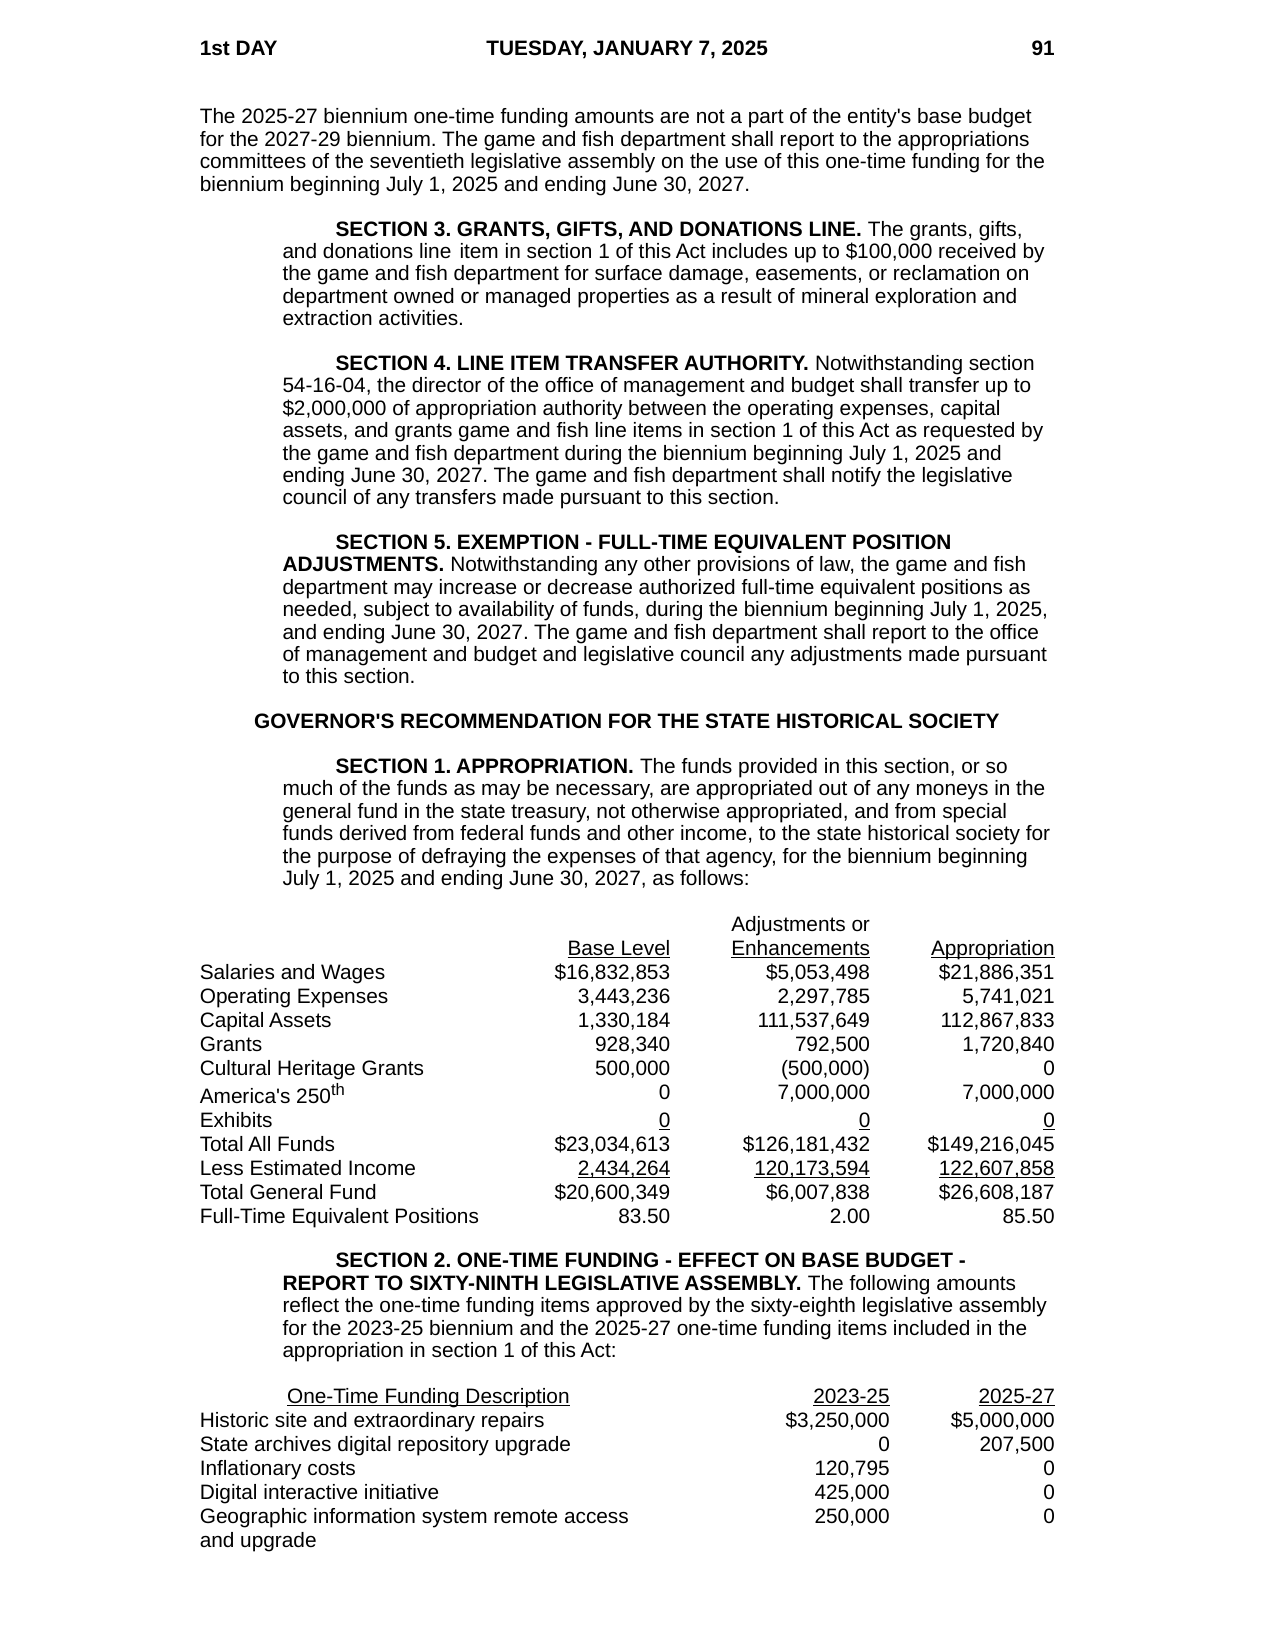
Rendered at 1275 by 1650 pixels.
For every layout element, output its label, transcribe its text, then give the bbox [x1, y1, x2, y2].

table_cell 85.50 [870, 1204, 1054, 1228]
table_cell (500,000) [670, 1056, 870, 1080]
table_header 2025-27 [890, 1384, 1054, 1408]
table_header One-Time Funding Description [200, 1384, 657, 1408]
table_cell 0 [890, 1504, 1054, 1552]
table_cell 928,340 [490, 1032, 670, 1056]
text SECTION 5. EXEMPTION - FULL-TIME EQUIVALENT POSITION ADJUSTMENTS. Notwithstanding any other provisions of law, the game and fish department may increase or decrease authorized full-time equivalent positions as needed, subject to availability of funds, during the biennium beginning July 1, 2025, and ending June 30, 2027. The game and fish department shall report to the office of management and budget and legislative council any adjustments made pursuant to this section. [282, 532, 1054, 688]
table_cell Salaries and Wages [200, 960, 489, 984]
table_cell Capital Assets [200, 1008, 489, 1032]
text The 2025-27 biennium one-time funding amounts are not a part of the entity's base budget for the 2027-29 biennium. The game and fish department shall report to the appropriations committees of the seventieth legislative assembly on the use of this one-time funding for the biennium beginning July 1, 2025 and ending June 30, 2027. [199, 106, 1054, 196]
table_cell Less Estimated Income [200, 1156, 489, 1180]
table_cell 120,173,594 [670, 1156, 870, 1180]
table_cell 0 [890, 1480, 1054, 1504]
table_cell $6,007,838 [670, 1180, 870, 1204]
table_cell 111,537,649 [670, 1008, 870, 1032]
table_cell 1,330,184 [490, 1008, 670, 1032]
table_cell Digital interactive initiative [200, 1480, 657, 1504]
table_cell 207,500 [890, 1432, 1054, 1456]
table_cell 0 [870, 1056, 1054, 1080]
table_cell Inflationary costs [200, 1456, 657, 1480]
table_cell 83.50 [490, 1204, 670, 1228]
table_cell 7,000,000 [670, 1080, 870, 1108]
table_cell $3,250,000 [657, 1408, 889, 1432]
table_cell America's 250th [200, 1080, 489, 1108]
table_cell 122,607,858 [870, 1156, 1054, 1180]
table_cell $126,181,432 [670, 1132, 870, 1156]
table_cell 0 [0, 0, 118, 42]
table_header 2023-25 [657, 1384, 889, 1408]
table_cell $26,608,187 [870, 1180, 1054, 1204]
table_cell 7,000,000 [870, 1080, 1054, 1108]
table_header Base Level [490, 912, 670, 960]
table_cell Geographic information system remote access and upgrade [200, 1504, 657, 1552]
table_cell 500,000 [490, 1056, 670, 1080]
table_cell 120,795 [657, 1456, 889, 1480]
table_cell 0 [490, 1108, 670, 1132]
table_cell $23,034,613 [490, 1132, 670, 1156]
table_cell Total All Funds [200, 1132, 489, 1156]
text SECTION 4. LINE ITEM TRANSFER AUTHORITY. Notwithstanding section 54-16-04, the director of the office of management and budget shall transfer up to $2,000,000 of appropriation authority between the operating expenses, capital assets, and grants game and fish line items in section 1 of this Act as requested by the game and fish department during the biennium beginning July 1, 2025 and ending June 30, 2027. The game and fish department shall notify the legislative council of any transfers made pursuant to this section. [282, 352, 1054, 509]
table_cell Grants [200, 1032, 489, 1056]
table_cell 0 [890, 1456, 1054, 1480]
table_cell $16,832,853 [490, 960, 670, 984]
table_cell Exhibits [200, 1108, 489, 1132]
table_cell $20,600,349 [490, 1180, 670, 1204]
table_cell 0 [670, 1108, 870, 1132]
table_cell 5,741,021 [870, 984, 1054, 1008]
table_header Appropriation [870, 912, 1054, 960]
text SECTION 1. APPROPRIATION. The funds provided in this section, or so much of the funds as may be necessary, are appropriated out of any moneys in the general fund in the state treasury, not otherwise appropriated, and from special funds derived from federal funds and other income, to the state historical society for the purpose of defraying the expenses of that agency, for the biennium beginning July 1, 2025 and ending June 30, 2027, as follows: [282, 756, 1054, 890]
table_cell Full-Time Equivalent Positions [200, 1204, 489, 1228]
table_cell $5,000,000 [890, 1408, 1054, 1432]
table_cell 3,443,236 [490, 984, 670, 1008]
table_cell 425,000 [657, 1480, 889, 1504]
table_cell 792,500 [670, 1032, 870, 1056]
table_header Adjustments or Enhancements [670, 912, 870, 960]
title GOVERNOR'S RECOMMENDATION FOR THE STATE HISTORICAL SOCIETY [199, 711, 1054, 733]
table_cell $5,053,498 [670, 960, 870, 984]
table_cell 2,297,785 [670, 984, 870, 1008]
table_cell 250,000 [657, 1504, 889, 1552]
table_cell 2,434,264 [490, 1156, 670, 1180]
table_cell State archives digital repository upgrade [200, 1432, 657, 1456]
table_cell Historic site and extraordinary repairs [200, 1408, 657, 1432]
table_cell $21,886,351 [870, 960, 1054, 984]
table_cell 0 [1046, 1510, 1052, 1522]
table_cell Cultural Heritage Grants [200, 1056, 489, 1080]
table_cell Operating Expenses [200, 984, 489, 1008]
table_cell Total General Fund [200, 1180, 489, 1204]
text SECTION 3. GRANTS, GIFTS, AND DONATIONS LINE. The grants, gifts, and donations line item in section 1 of this Act includes up to $100,000 received by the game and fish department for surface damage, easements, or reclamation on department owned or managed properties as a result of mineral exploration and extraction activities. [282, 218, 1054, 330]
table_cell 0 [657, 1432, 889, 1456]
table_cell 2.00 [670, 1204, 870, 1228]
table_cell 1,720,840 [870, 1032, 1054, 1056]
table_cell 112,867,833 [870, 1008, 1054, 1032]
table_header [200, 912, 489, 960]
table_cell $149,216,045 [870, 1132, 1054, 1156]
text SECTION 2. ONE-TIME FUNDING - EFFECT ON BASE BUDGET - REPORT TO SIXTY-NINTH LEGISLATIVE ASSEMBLY. The following amounts reflect the one-time funding items approved by the sixty-eighth legislative assembly for the 2023-25 biennium and the 2025-27 one-time funding items included in the appropriation in section 1 of this Act: [282, 1250, 1054, 1362]
table_cell 0 [870, 1108, 1054, 1132]
table_cell 0 [490, 1080, 670, 1108]
